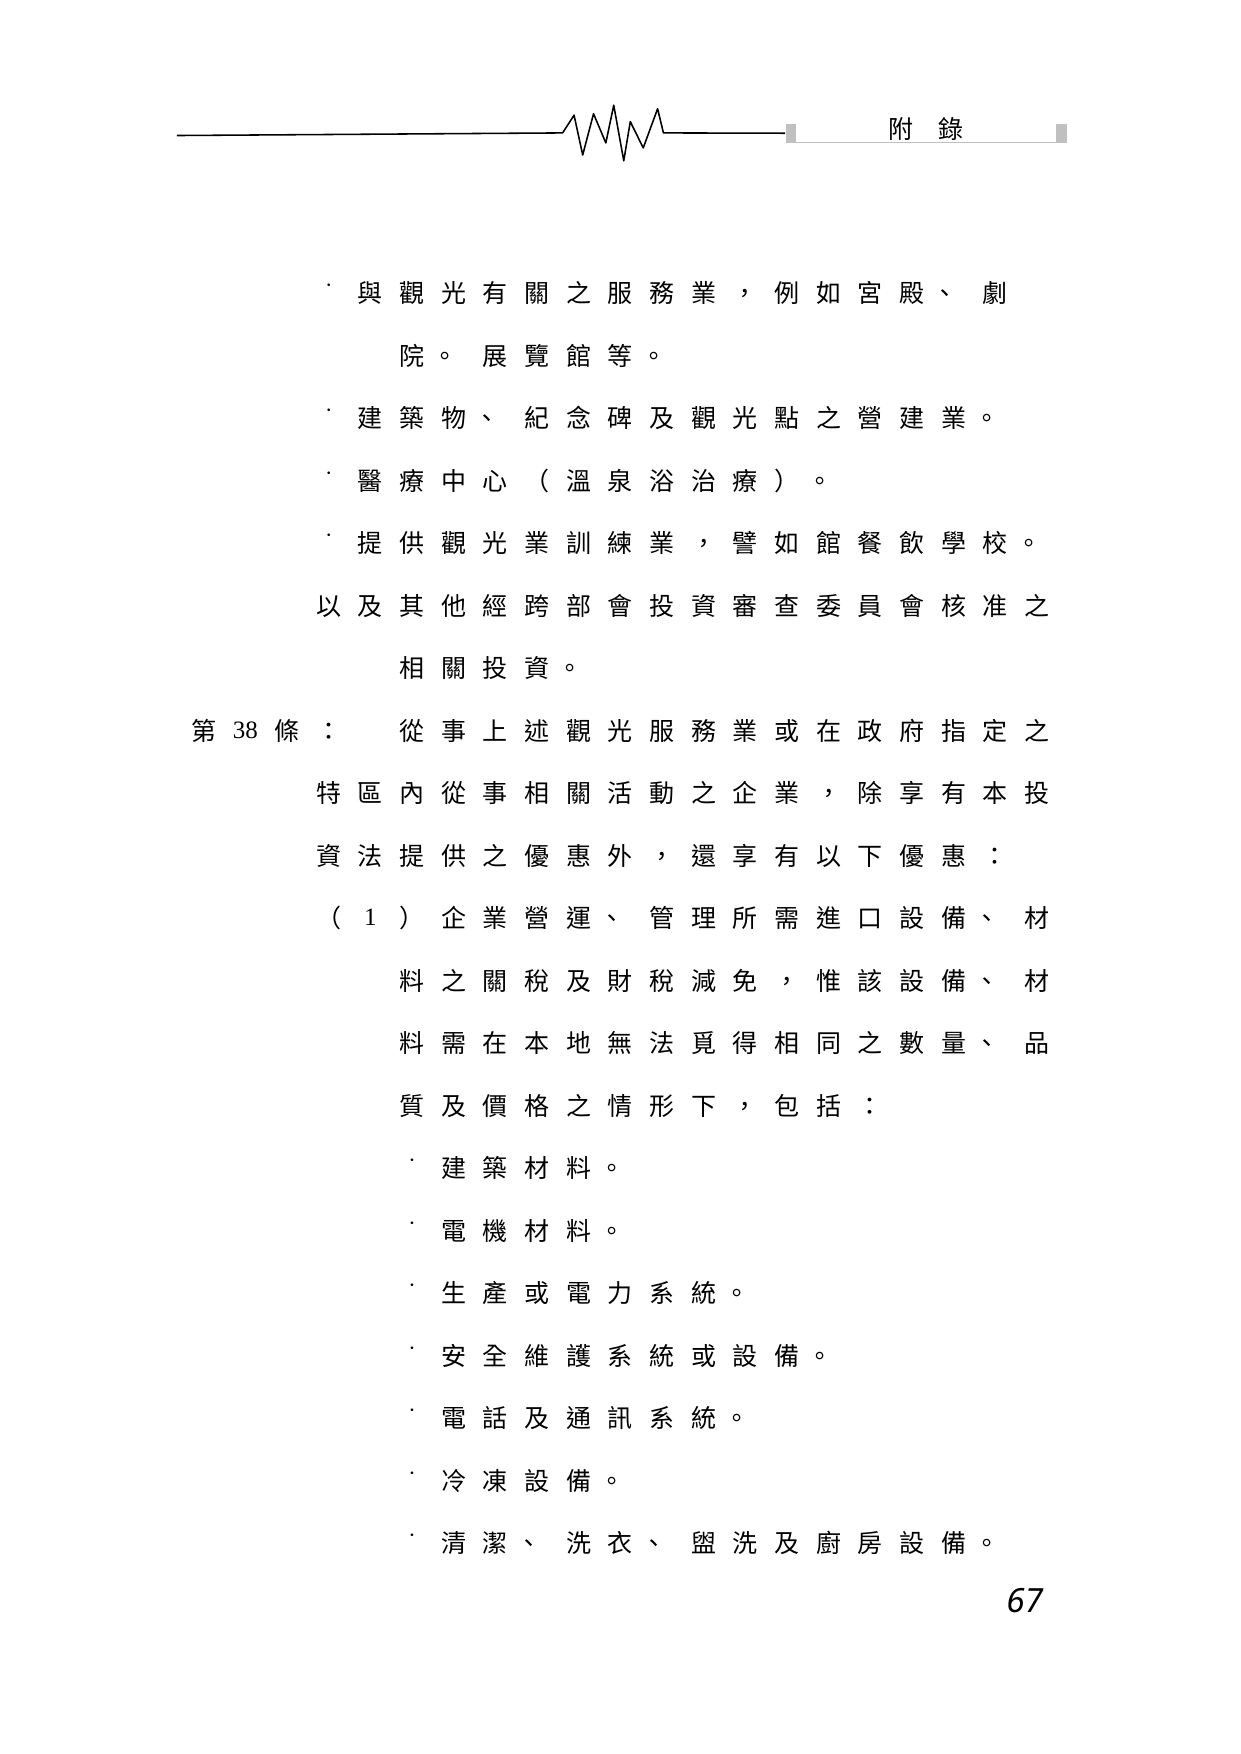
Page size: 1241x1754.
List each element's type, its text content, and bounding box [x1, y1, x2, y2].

text ˙與觀光有關之服務業，例如宮殿、劇院。展覽館等。 [293, 250, 1058, 375]
text ˙建築材料。 [355, 1125, 1058, 1188]
text ˙醫療中心（溫泉浴治療）。 [293, 438, 1058, 500]
text ˙安全維護系統或設備。 [355, 1313, 1058, 1375]
text ˙電機材料。 [355, 1188, 1058, 1250]
text 第38條： 從事上述觀光服務業或在政府指定之特區內從事相關活動之企業，除享有本投資法提供之優惠外，還享有以下優惠： [183, 688, 1058, 875]
text ˙提供觀光業訓練業，譬如館餐飲學校。 [293, 500, 1058, 563]
text ˙建築物、紀念碑及觀光點之營建業。 [293, 375, 1058, 438]
text ˙電話及通訊系統。 [355, 1375, 1058, 1438]
text ˙清潔、洗衣、盥洗及廚房設備。 [355, 1500, 1058, 1563]
text 以及其他經跨部會投資審查委員會核准之相關投資。 [293, 563, 1058, 688]
text ˙冷凍設備。 [355, 1438, 1058, 1500]
text ˙生產或電力系統。 [355, 1250, 1058, 1313]
text （1）企業營運、管理所需進口設備、材料之關稅及財稅減免，惟該設備、材料需在本地無法覓得相同之數量、品質及價格之情形下，包括： [293, 875, 1058, 1125]
